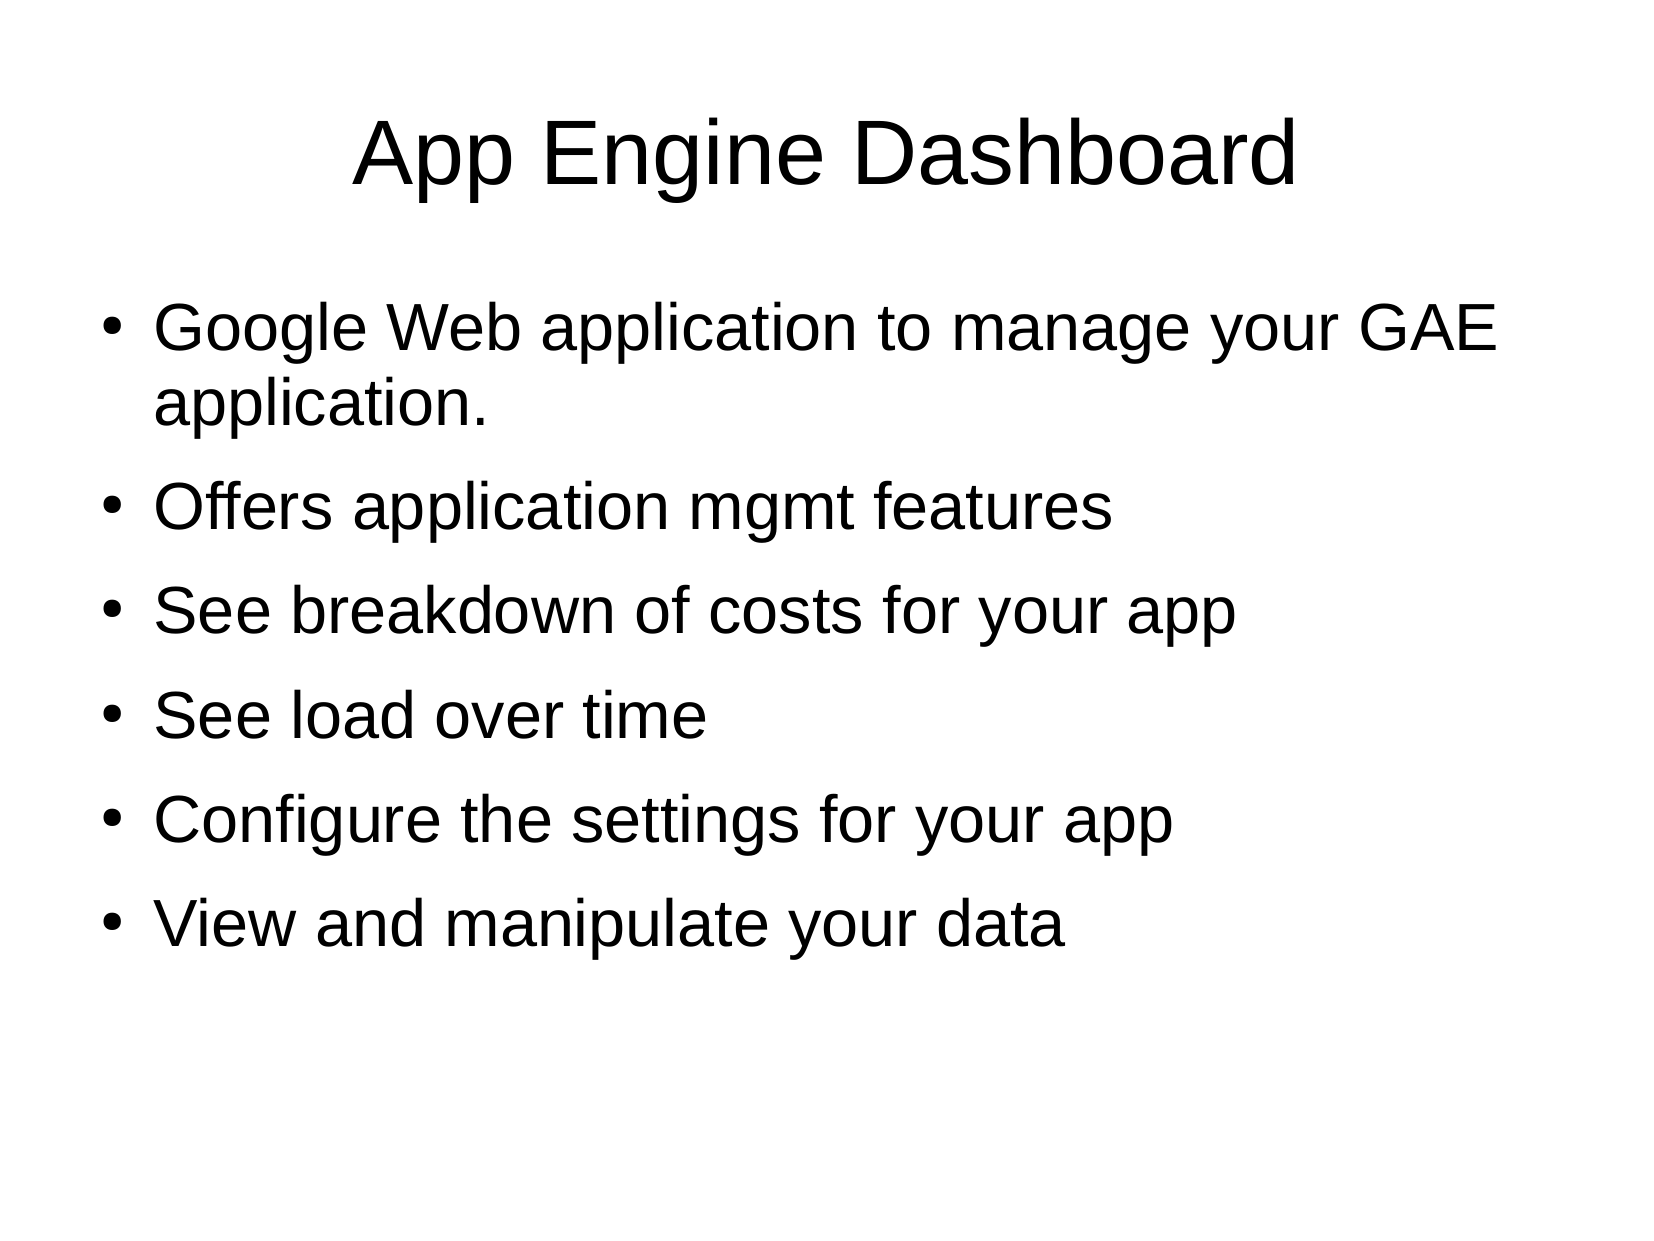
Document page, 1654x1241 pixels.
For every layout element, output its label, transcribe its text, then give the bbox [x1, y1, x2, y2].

list Google Web application to manage your GAE application. Offers application mgmt features See breakdown of costs for your app See load over time Configure the settings for your app View and manipulate your data [82, 290, 1538, 1010]
title App Engine Dashboard [82, 49, 1571, 257]
